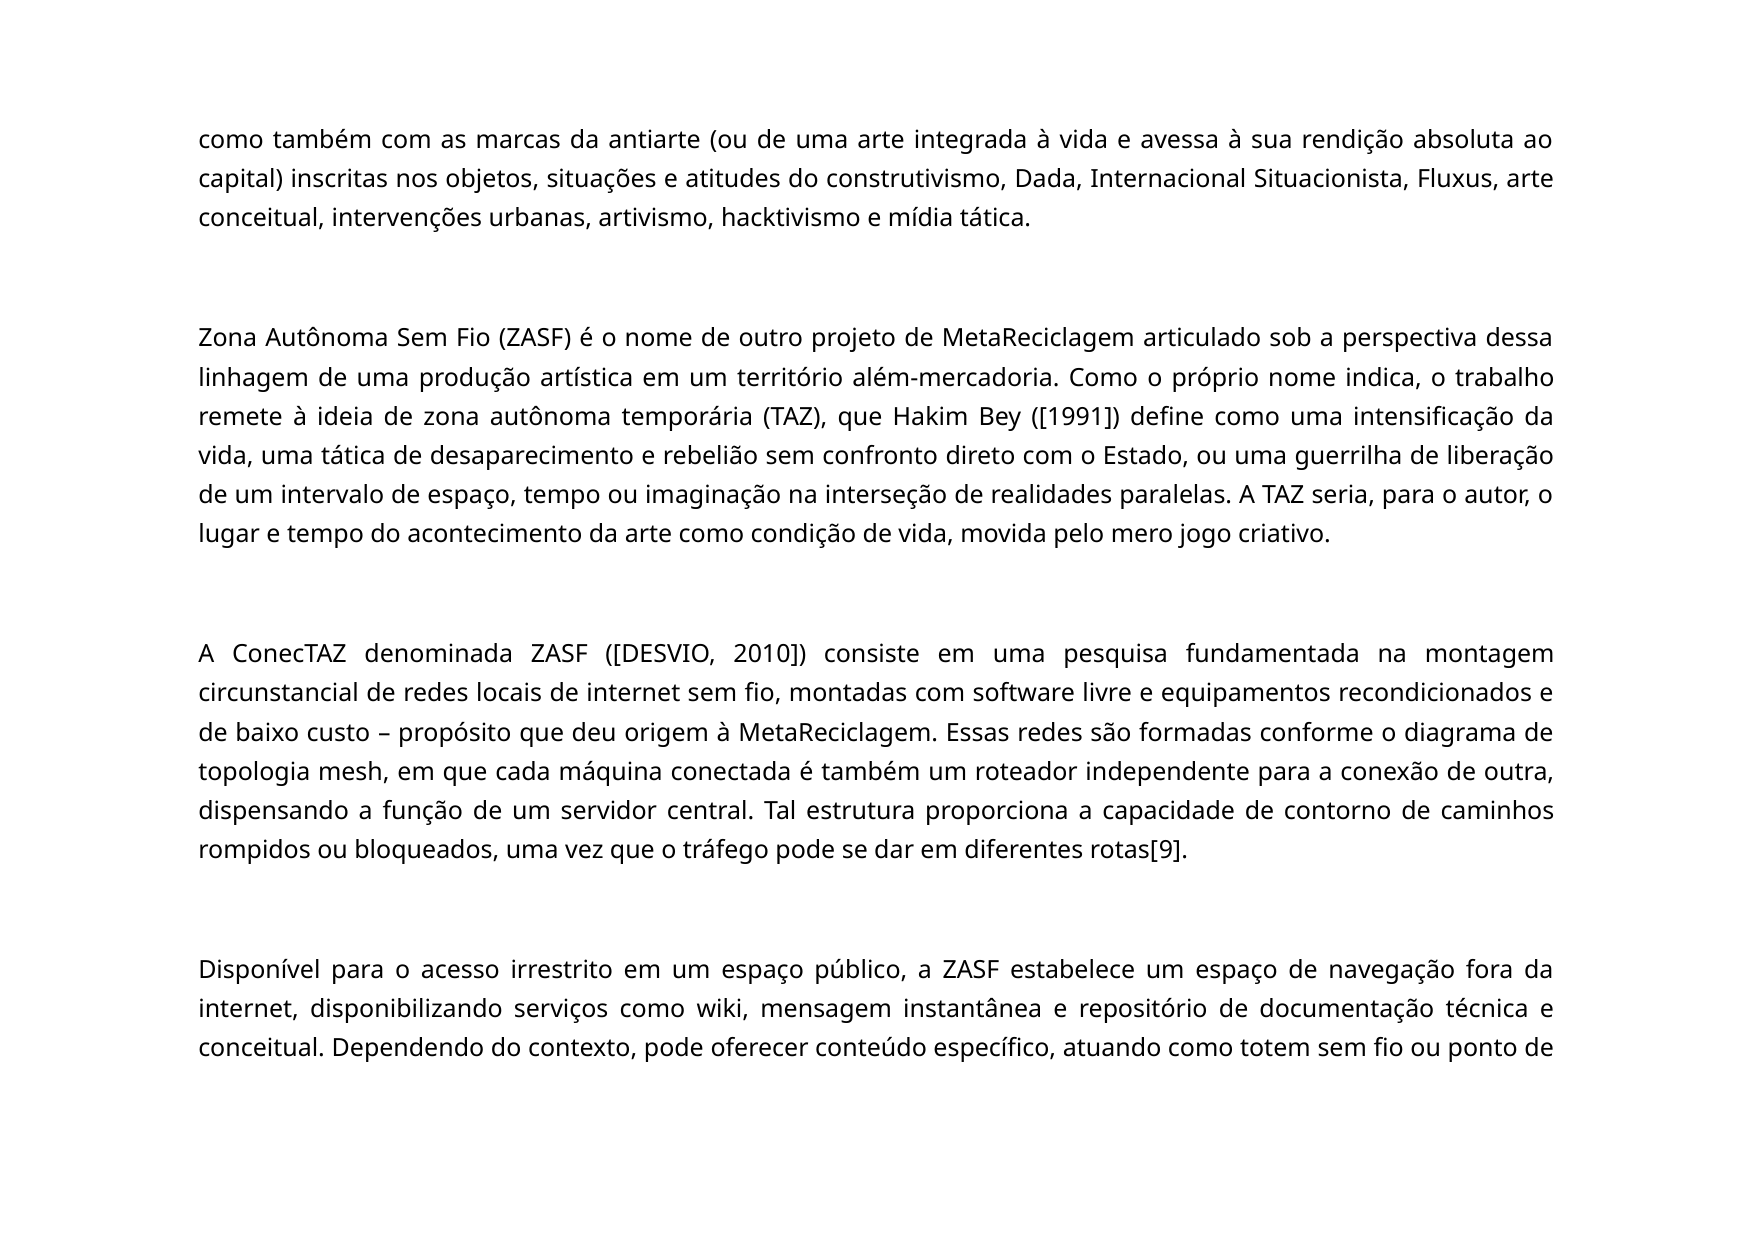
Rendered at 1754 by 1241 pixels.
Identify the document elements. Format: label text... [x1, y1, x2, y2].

text Zona Autônoma Sem Fio (ZASF) é o nome de outro projeto de MetaReciclagem articulado sob a perspectiva dessa linhagem de uma produção artística em um território além-mercadoria. Como o próprio nome indica, o trabalho remete à ideia de zona autônoma temporária (TAZ), que Hakim Bey ([1991]) define como uma intensificação da vida, uma tática de desaparecimento e rebelião sem confronto direto com o Estado, ou uma guerrilha de liberação de um intervalo de espaço, tempo ou imaginação na interseção de realidades paralelas. A TAZ seria, para o autor, o lugar e tempo do acontecimento da arte como condição de vida, movida pelo mero jogo criativo. [198, 320, 1556, 550]
text como também com as marcas da antiarte (ou de uma arte integrada à vida e avessa à sua rendição absoluta ao capital) inscritas nos objetos, situações e atitudes do construtivismo, Dada, Internacional Situacionista, Fluxus, arte conceitual, intervenções urbanas, artivismo, hacktivismo e mídia tática. [198, 122, 1556, 234]
text Disponível para o acesso irrestrito em um espaço público, a ZASF estabelece um espaço de navegação fora da internet, disponibilizando serviços como wiki, mensagem instantânea e repositório de documentação técnica e conceitual. Dependendo do contexto, pode oferecer conteúdo específico, atuando como totem sem fio ou ponto de [198, 952, 1556, 1064]
text A ConecTAZ denominada ZASF ([DESVIO, 2010]) consiste em uma pesquisa fundamentada na montagem circunstancial de redes locais de internet sem fio, montadas com software livre e equipamentos recondicionados e de baixo custo – propósito que deu origem à MetaReciclagem. Essas redes são formadas conforme o diagrama de topologia mesh, em que cada máquina conectada é também um roteador independente para a conexão de outra, dispensando a função de um servidor central. Tal estrutura proporciona a capacidade de contorno de caminhos rompidos ou bloqueados, uma vez que o tráfego pode se dar em diferentes rotas[9]. [198, 636, 1556, 866]
